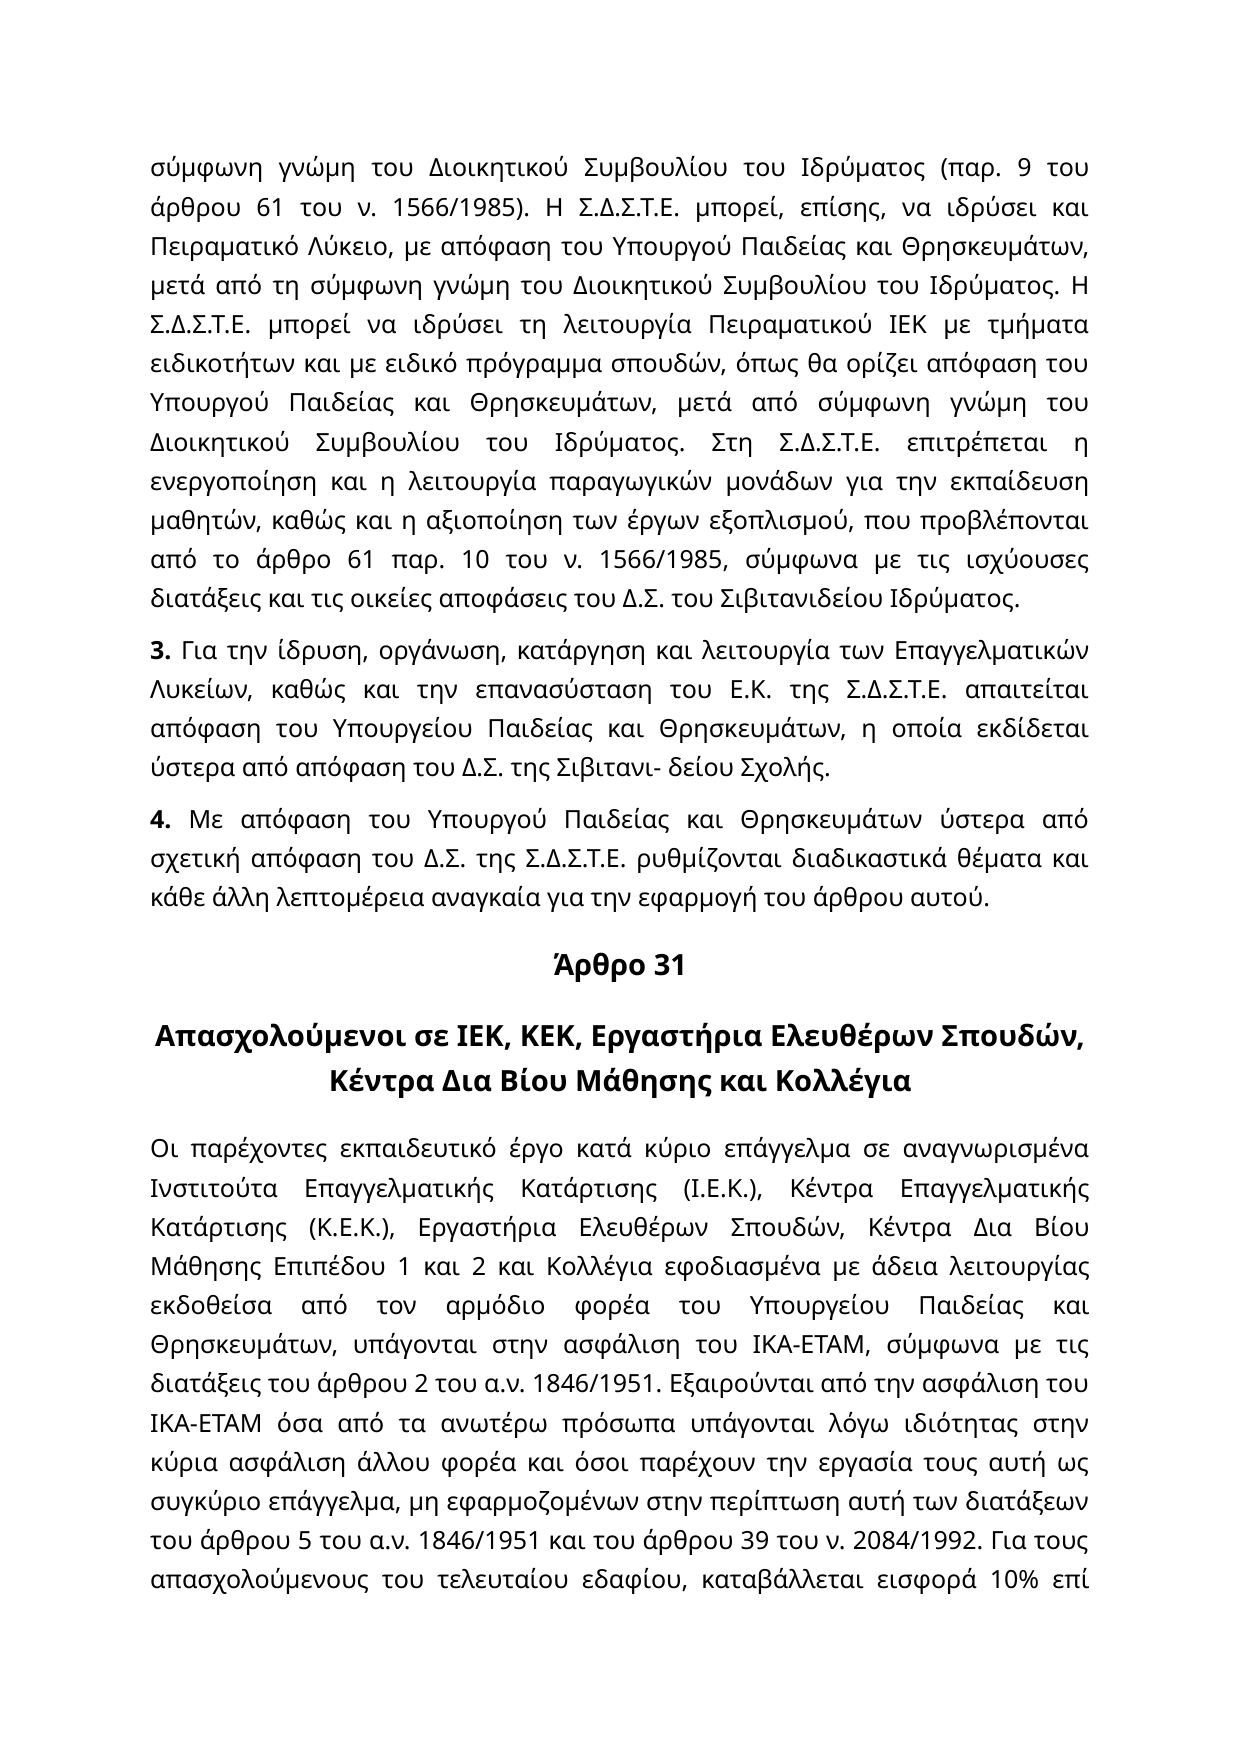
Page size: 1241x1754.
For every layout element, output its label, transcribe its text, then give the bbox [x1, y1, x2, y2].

subtitle Απασχολούμενοι σε ΙΕΚ, ΚΕΚ, Εργαστήρια Ελευθέρων Σπουδών, Κέντρα Δια Βίου Μάθησης και Κολλέγια [150, 1015, 1090, 1100]
text 4. Με απόφαση του Υπουργού Παιδείας και Θρησκευμάτων ύστερα από σχετική απόφαση του Δ.Σ. της Σ.Δ.Σ.Τ.Ε. ρυθμίζονται διαδικαστικά θέματα και κάθε άλλη λεπτομέρεια αναγκαία για την εφαρμογή του άρθρου αυτού. [150, 802, 1090, 914]
text Οι παρέχοντες εκπαιδευτικό έργο κατά κύριο επάγγελμα σε αναγνωρισμένα Ινστιτούτα Επαγγελματικής Κατάρτισης (Ι.Ε.Κ.), Κέντρα Επαγγελματικής Κατάρτισης (Κ.Ε.Κ.), Εργαστήρια Ελευθέρων Σπουδών, Κέντρα Δια Βίου Μάθησης Επιπέδου 1 και 2 και Κολλέγια εφοδιασμένα με άδεια λειτουργίας εκδοθείσα από τον αρμόδιο φορέα του Υπουργείου Παιδείας και Θρησκευμάτων, υπάγονται στην ασφάλιση του ΙΚΑ-ΕΤΑΜ, σύμφωνα με τις διατάξεις του άρθρου 2 του α.ν. 1846/1951. Εξαιρούνται από την ασφάλιση του ΙΚΑ-ΕΤΑΜ όσα από τα ανωτέρω πρόσωπα υπάγονται λόγω ιδιότητας στην κύρια ασφάλιση άλλου φορέα και όσοι παρέχουν την εργασία τους αυτή ως συγκύριο επάγγελμα, μη εφαρμοζομένων στην περίπτωση αυτή των διατάξεων του άρθρου 5 του α.ν. 1846/1951 και του άρθρου 39 του ν. 2084/1992. Για τους απασχολούμενους του τελευταίου εδαφίου, καταβάλλεται εισφορά 10% επί [150, 1131, 1090, 1596]
text σύμφωνη γνώμη του Διοικητικού Συμβουλίου του Ιδρύματος (παρ. 9 του άρθρου 61 του ν. 1566/1985). Η Σ.Δ.Σ.Τ.Ε. μπορεί, επίσης, να ιδρύσει και Πειραματικό Λύκειο, με απόφαση του Υπουργού Παιδείας και Θρησκευμάτων, μετά από τη σύμφωνη γνώμη του Διοικητικού Συμβουλίου του Ιδρύματος. Η Σ.Δ.Σ.Τ.Ε. μπορεί να ιδρύσει τη λειτουργία Πειραματικού ΙΕΚ με τμήματα ειδικοτήτων και με ειδικό πρόγραμμα σπουδών, όπως θα ορίζει απόφαση του Υπουργού Παιδείας και Θρησκευμάτων, μετά από σύμφωνη γνώμη του Διοικητικού Συμβουλίου του Ιδρύματος. Στη Σ.Δ.Σ.Τ.Ε. επιτρέπεται η ενεργοποίηση και η λειτουργία παραγωγικών μονάδων για την εκπαίδευση μαθητών, καθώς και η αξιοποίηση των έργων εξοπλισμού, που προβλέπονται από το άρθρο 61 παρ. 10 του ν. 1566/1985, σύμφωνα με τις ισχύουσες διατάξεις και τις οικείες αποφάσεις του Δ.Σ. του Σιβιτανιδείου Ιδρύματος. [150, 150, 1090, 615]
subtitle Άρθρο 31 [150, 944, 1090, 984]
text 3. Για την ίδρυση, οργάνωση, κατάργηση και λειτουργία των Επαγγελματικών Λυκείων, καθώς και την επανασύσταση του Ε.Κ. της Σ.Δ.Σ.Τ.Ε. απαιτείται απόφαση του Υπουργείου Παιδείας και Θρησκευμάτων, η οποία εκδίδεται ύστερα από απόφαση του Δ.Σ. της Σιβιτανι- δείου Σχολής. [150, 632, 1090, 784]
